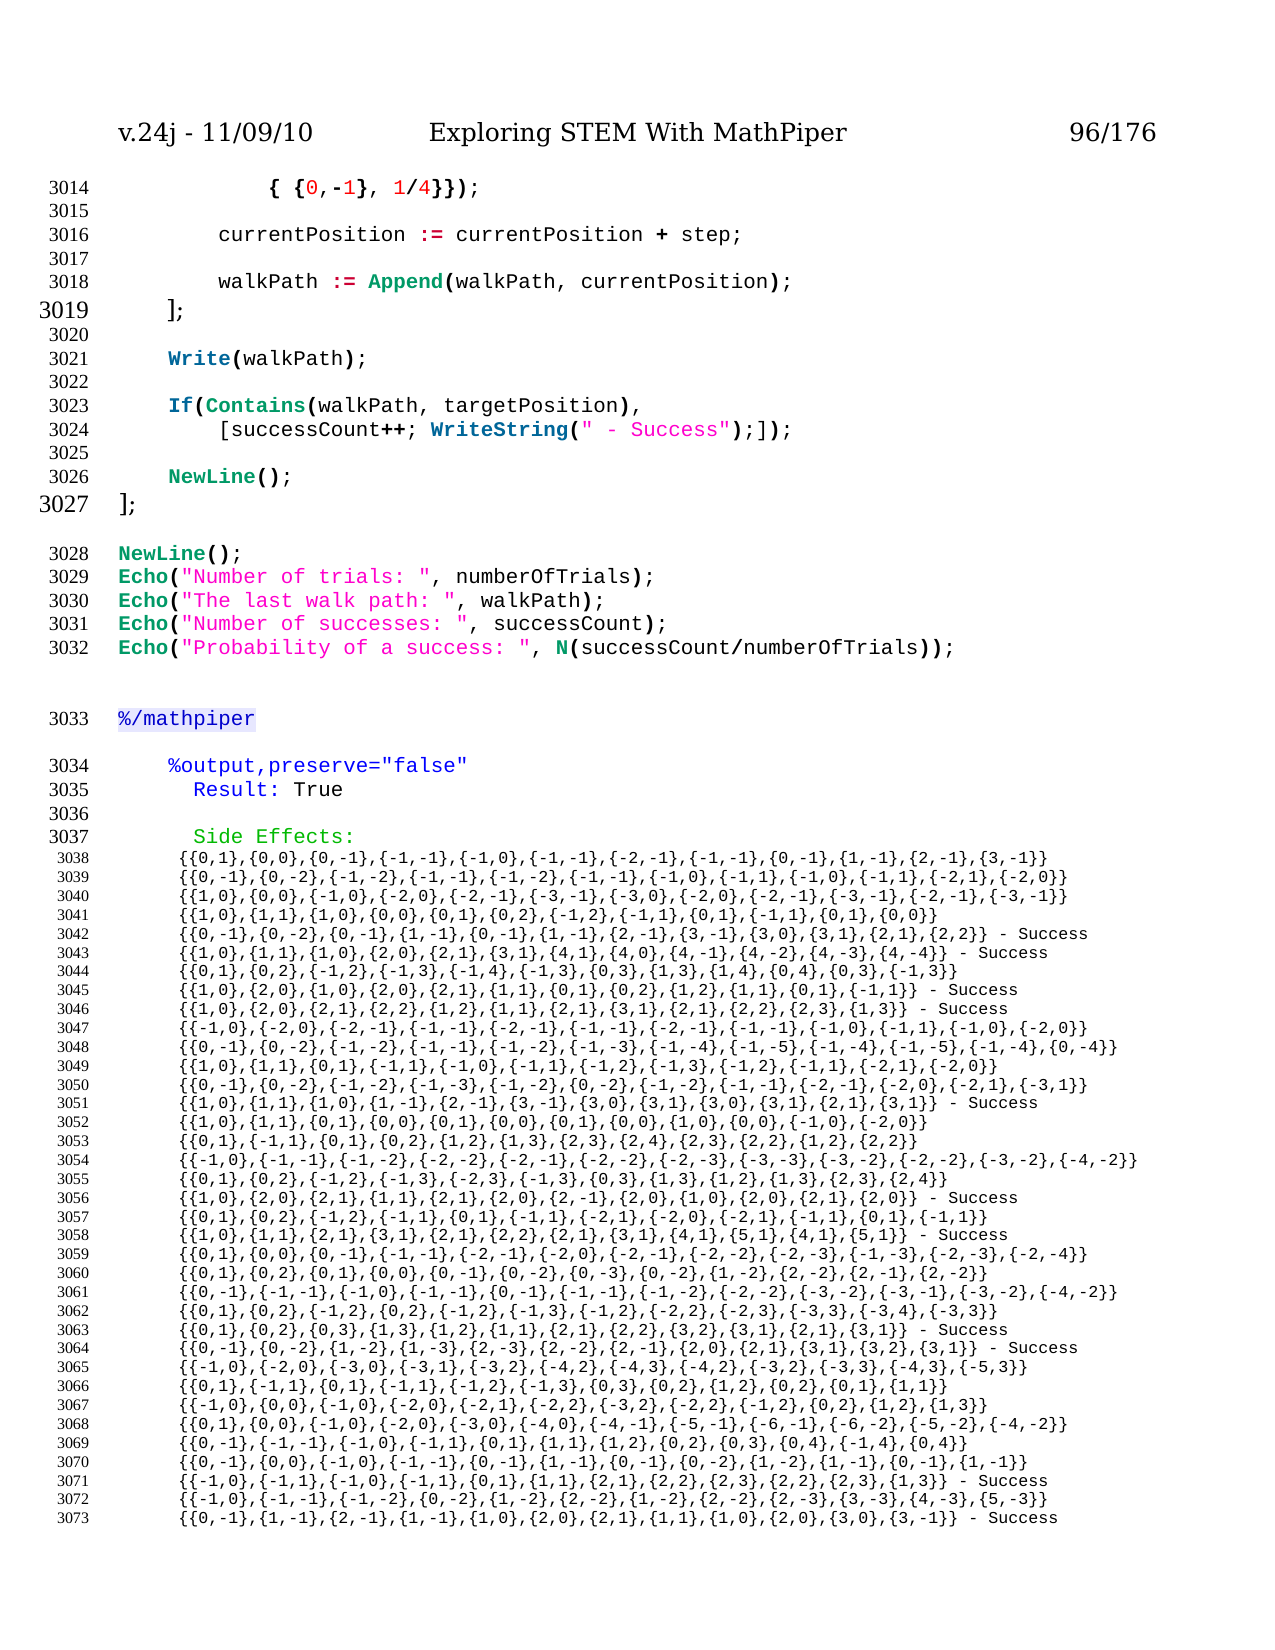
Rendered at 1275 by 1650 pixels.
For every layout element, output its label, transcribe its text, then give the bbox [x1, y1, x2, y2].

text {{1,0},{0,0},{-1,0},{-2,0},{-2,-1},{-3,-1},{-3,0},{-2,0},{-2,-1},{-3,-1},{-2,-1},{-3,-1}} [118, 888, 1157, 906]
text Write(walkPath); [118, 348, 1157, 371]
text {{1,0},{1,1},{0,1},{-1,1},{-1,0},{-1,1},{-1,2},{-1,3},{-1,2},{-1,1},{-2,1},{-2,0}} [118, 1057, 1157, 1076]
text {{-1,0},{-2,0},{-3,0},{-3,1},{-3,2},{-4,2},{-4,3},{-4,2},{-3,2},{-3,3},{-4,3},{-5,3}} [118, 1359, 1157, 1378]
text %/mathpiper [118, 708, 1157, 732]
text {{1,0},{2,0},{2,1},{2,2},{1,2},{1,1},{2,1},{3,1},{2,1},{2,2},{2,3},{1,3}} - Success [118, 1001, 1157, 1019]
text {{0,1},{0,2},{-1,2},{-1,3},{-2,3},{-1,3},{0,3},{1,3},{1,2},{1,3},{2,3},{2,4}} [118, 1170, 1157, 1189]
text {{0,1},{0,2},{-1,2},{-1,1},{0,1},{-1,1},{-2,1},{-2,0},{-2,1},{-1,1},{0,1},{-1,1}} [118, 1208, 1157, 1227]
text ]; [118, 490, 1157, 519]
text {{-1,0},{0,0},{-1,0},{-2,0},{-2,1},{-2,2},{-3,2},{-2,2},{-1,2},{0,2},{1,2},{1,3}} [118, 1397, 1157, 1416]
text {{1,0},{1,1},{1,0},{1,-1},{2,-1},{3,-1},{3,0},{3,1},{3,0},{3,1},{2,1},{3,1}} - Success [118, 1095, 1157, 1114]
text {{-1,0},{-1,-1},{-1,-2},{0,-2},{1,-2},{2,-2},{1,-2},{2,-2},{2,-3},{3,-3},{4,-3},{5,-3}} [118, 1491, 1157, 1510]
text {{0,1},{0,0},{-1,0},{-2,0},{-3,0},{-4,0},{-4,-1},{-5,-1},{-6,-1},{-6,-2},{-5,-2},{-4,-2}} [118, 1416, 1157, 1434]
text [successCount++; WriteString(" - Success");]); [118, 419, 1157, 442]
text {{0,1},{-1,1},{0,1},{-1,1},{-1,2},{-1,3},{0,3},{0,2},{1,2},{0,2},{0,1},{1,1}} [118, 1378, 1157, 1397]
text {{0,-1},{1,-1},{2,-1},{1,-1},{1,0},{2,0},{2,1},{1,1},{1,0},{2,0},{3,0},{3,-1}} - Success [118, 1510, 1157, 1529]
text {{1,0},{1,1},{2,1},{3,1},{2,1},{2,2},{2,1},{3,1},{4,1},{5,1},{4,1},{5,1}} - Success [118, 1227, 1157, 1246]
text {{0,-1},{0,-2},{-1,-2},{-1,-3},{-1,-2},{0,-2},{-1,-2},{-1,-1},{-2,-1},{-2,0},{-2,1},{-3,1}} [118, 1076, 1157, 1095]
text %output,preserve="false" [118, 755, 1157, 779]
text {{0,-1},{-1,-1},{-1,0},{-1,1},{0,1},{1,1},{1,2},{0,2},{0,3},{0,4},{-1,4},{0,4}} [118, 1434, 1157, 1453]
text {{1,0},{2,0},{2,1},{1,1},{2,1},{2,0},{2,-1},{2,0},{1,0},{2,0},{2,1},{2,0}} - Success [118, 1189, 1157, 1208]
text {{0,1},{0,0},{0,-1},{-1,-1},{-1,0},{-1,-1},{-2,-1},{-1,-1},{0,-1},{1,-1},{2,-1},{3,-1}} [118, 850, 1157, 869]
text Echo("Number of successes: ", successCount); [118, 613, 1157, 637]
text {{1,0},{1,1},{1,0},{2,0},{2,1},{3,1},{4,1},{4,0},{4,-1},{4,-2},{4,-3},{4,-4}} - Success [118, 944, 1157, 963]
text {{0,-1},{0,-2},{-1,-2},{-1,-1},{-1,-2},{-1,-1},{-1,0},{-1,1},{-1,0},{-1,1},{-2,1},{-2,0}} [118, 869, 1157, 888]
text {{-1,0},{-2,0},{-2,-1},{-1,-1},{-2,-1},{-1,-1},{-2,-1},{-1,-1},{-1,0},{-1,1},{-1,0},{-2,0}} [118, 1019, 1157, 1038]
text {{0,-1},{0,-2},{-1,-2},{-1,-1},{-1,-2},{-1,-3},{-1,-4},{-1,-5},{-1,-4},{-1,-5},{-1,-4},{0,-4}} [118, 1038, 1157, 1057]
text { {0,-1}, 1/4}}); [118, 177, 1157, 200]
text Echo("The last walk path: ", walkPath); [118, 590, 1157, 613]
text ]; [118, 295, 1157, 324]
text Side Effects: [118, 826, 1157, 850]
text {{-1,0},{-1,1},{-1,0},{-1,1},{0,1},{1,1},{2,1},{2,2},{2,3},{2,2},{2,3},{1,3}} - Success [118, 1472, 1157, 1491]
text {{-1,0},{-1,-1},{-1,-2},{-2,-2},{-2,-1},{-2,-2},{-2,-3},{-3,-3},{-3,-2},{-2,-2},{-3,-2},{-4,-2}} [118, 1152, 1157, 1170]
text Result: True [118, 779, 1157, 803]
text If(Contains(walkPath, targetPosition), [118, 395, 1157, 419]
text {{0,1},{0,2},{-1,2},{0,2},{-1,2},{-1,3},{-1,2},{-2,2},{-2,3},{-3,3},{-3,4},{-3,3}} [118, 1302, 1157, 1321]
text {{0,1},{0,2},{-1,2},{-1,3},{-1,4},{-1,3},{0,3},{1,3},{1,4},{0,4},{0,3},{-1,3}} [118, 963, 1157, 982]
text {{0,-1},{-1,-1},{-1,0},{-1,-1},{0,-1},{-1,-1},{-1,-2},{-2,-2},{-3,-2},{-3,-1},{-3,-2},{-4,-2}} [118, 1283, 1157, 1302]
text walkPath := Append(walkPath, currentPosition); [118, 271, 1157, 295]
text NewLine(); [118, 466, 1157, 490]
text {{0,-1},{0,-2},{0,-1},{1,-1},{0,-1},{1,-1},{2,-1},{3,-1},{3,0},{3,1},{2,1},{2,2}} - Success [118, 925, 1157, 944]
text {{0,-1},{0,-2},{1,-2},{1,-3},{2,-3},{2,-2},{2,-1},{2,0},{2,1},{3,1},{3,2},{3,1}} - Success [118, 1340, 1157, 1359]
text Echo("Probability of a success: ", N(successCount/numberOfTrials)); [118, 637, 1157, 661]
text {{1,0},{1,1},{1,0},{0,0},{0,1},{0,2},{-1,2},{-1,1},{0,1},{-1,1},{0,1},{0,0}} [118, 906, 1157, 925]
text {{0,1},{0,2},{0,3},{1,3},{1,2},{1,1},{2,1},{2,2},{3,2},{3,1},{2,1},{3,1}} - Success [118, 1321, 1157, 1340]
text currentPosition := currentPosition + step; [118, 224, 1157, 248]
text {{1,0},{1,1},{0,1},{0,0},{0,1},{0,0},{0,1},{0,0},{1,0},{0,0},{-1,0},{-2,0}} [118, 1114, 1157, 1133]
text {{0,1},{0,0},{0,-1},{-1,-1},{-2,-1},{-2,0},{-2,-1},{-2,-2},{-2,-3},{-1,-3},{-2,-3},{-2,-4}} [118, 1246, 1157, 1265]
text {{0,1},{0,2},{0,1},{0,0},{0,-1},{0,-2},{0,-3},{0,-2},{1,-2},{2,-2},{2,-1},{2,-2}} [118, 1265, 1157, 1283]
text {{0,1},{-1,1},{0,1},{0,2},{1,2},{1,3},{2,3},{2,4},{2,3},{2,2},{1,2},{2,2}} [118, 1133, 1157, 1152]
text {{1,0},{2,0},{1,0},{2,0},{2,1},{1,1},{0,1},{0,2},{1,2},{1,1},{0,1},{-1,1}} - Success [118, 982, 1157, 1001]
text Echo("Number of trials: ", numberOfTrials); [118, 566, 1157, 590]
text NewLine(); [118, 542, 1157, 566]
text {{0,-1},{0,0},{-1,0},{-1,-1},{0,-1},{1,-1},{0,-1},{0,-2},{1,-2},{1,-1},{0,-1},{1,-1}} [118, 1453, 1157, 1472]
